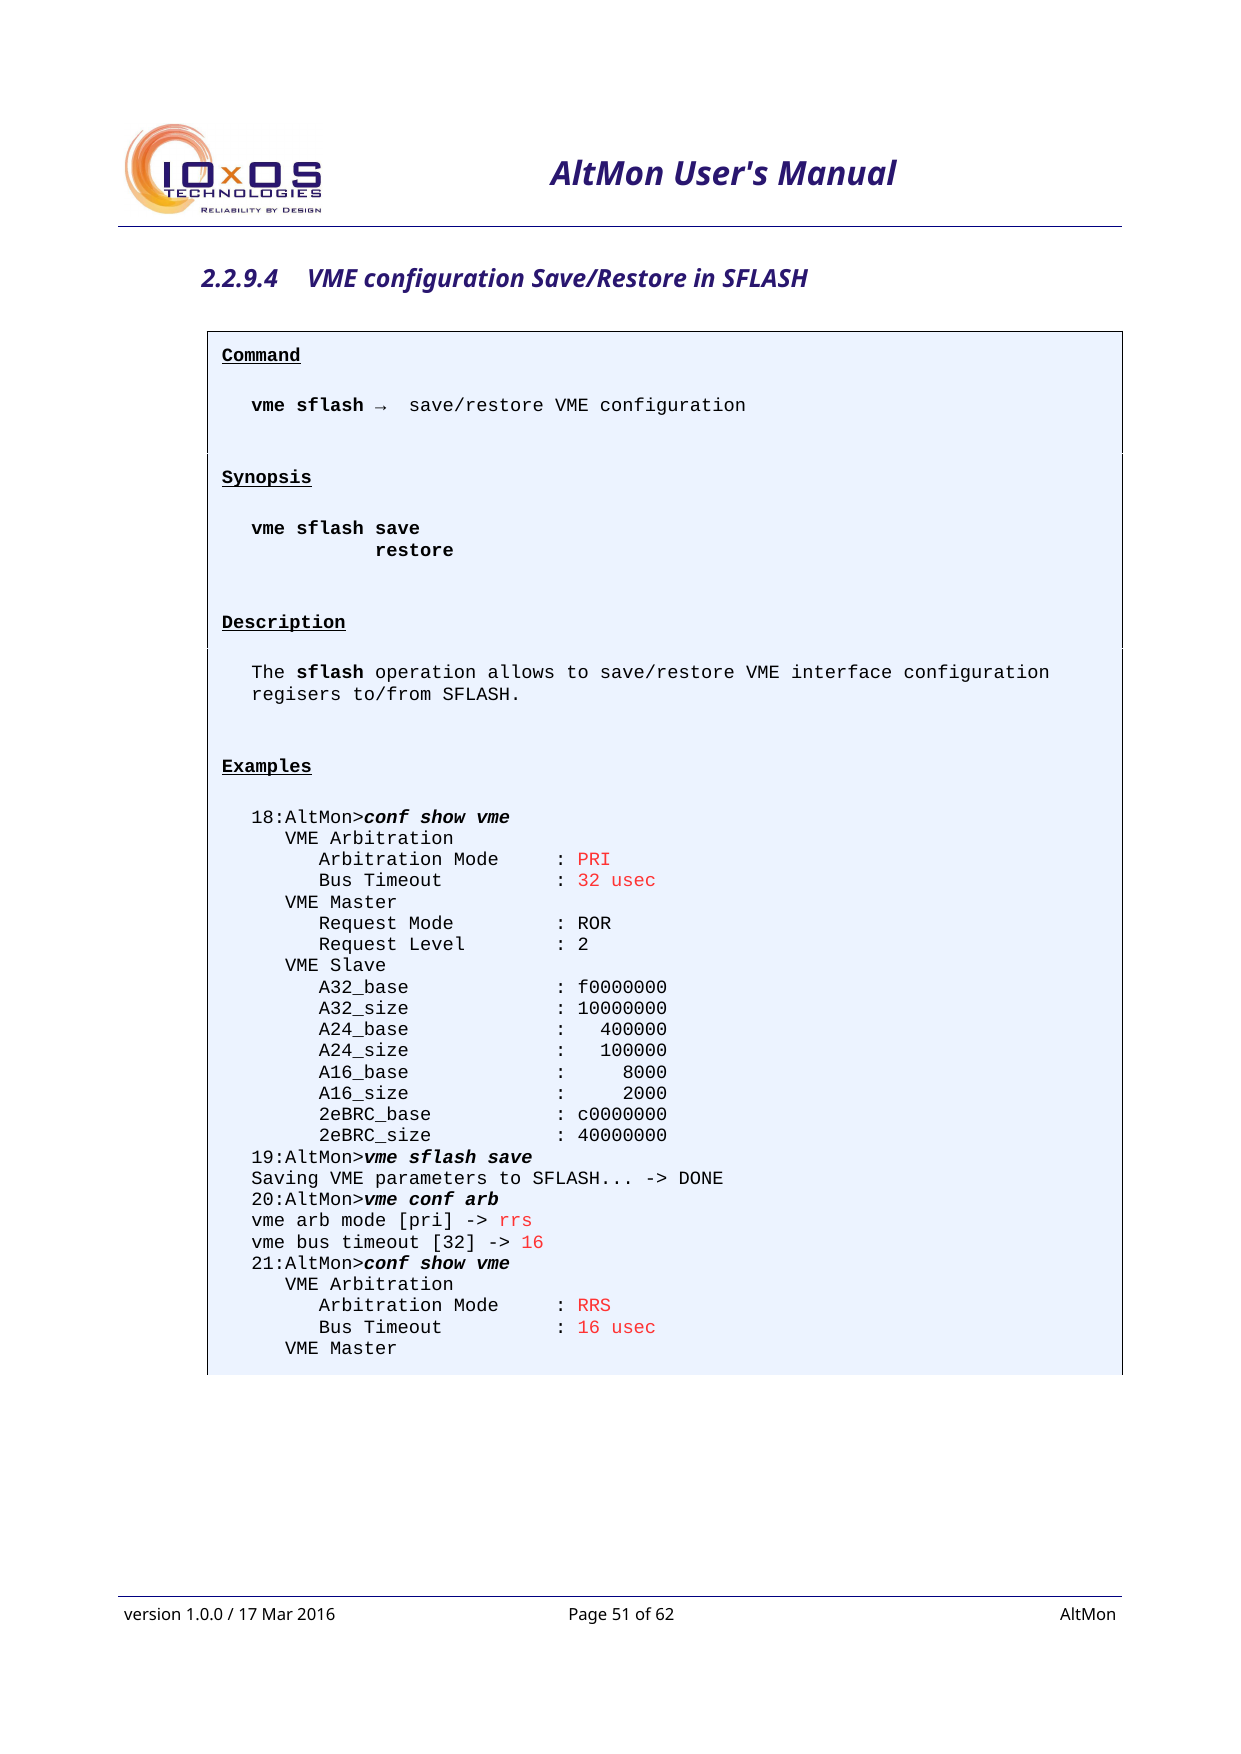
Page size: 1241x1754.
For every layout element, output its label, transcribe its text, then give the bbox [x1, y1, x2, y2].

text A16_size : 2000 [208, 1084, 1122, 1105]
text Request Mode : ROR [208, 914, 1122, 935]
text vme sflash → save/restore VME configuration [208, 381, 1122, 417]
text vme arb mode [pri] -> rrs [208, 1211, 1122, 1232]
text A24_size : 100000 [208, 1041, 1122, 1062]
picture [123, 123, 323, 217]
text VME Master [208, 892, 1122, 914]
text 21:AltMon>conf show vme [208, 1254, 1122, 1275]
text Bus Timeout : 16 usec [208, 1317, 1122, 1339]
text Bus Timeout : 32 usec [208, 871, 1122, 892]
text 2eBRC_size : 40000000 [208, 1126, 1122, 1147]
text Arbitration Mode : RRS [208, 1296, 1122, 1317]
text 20:AltMon>vme conf arb [208, 1190, 1122, 1211]
text A32_base : f0000000 [208, 977, 1122, 999]
text A16_base : 8000 [208, 1062, 1122, 1084]
text restore [208, 540, 1122, 562]
subtitle Examples [208, 742, 1122, 793]
text A32_size : 10000000 [208, 999, 1122, 1020]
subtitle Description [208, 598, 1122, 648]
text VME Slave [208, 956, 1122, 977]
text The sflash operation allows to save/restore VME interface configuration regisers to/from SFLASH. [208, 648, 1122, 706]
text 18:AltMon>conf show vme [208, 793, 1122, 829]
text Saving VME parameters to SFLASH... -> DONE [208, 1169, 1122, 1190]
text Command [208, 332, 1122, 381]
subtitle Synopsis [208, 453, 1122, 504]
text A24_base : 400000 [208, 1020, 1122, 1041]
text Request Level : 2 [208, 935, 1122, 956]
text VME Arbitration [208, 829, 1122, 850]
text 19:AltMon>vme sflash save [208, 1147, 1122, 1169]
text vme sflash save [208, 504, 1122, 540]
text VME Arbitration [208, 1275, 1122, 1296]
text VME Master [208, 1339, 1122, 1375]
text vme bus timeout [32] -> 16 [208, 1232, 1122, 1254]
subtitle VME configuration Save/Restore in SFLASH [195, 261, 1122, 295]
text 2eBRC_base : c0000000 [208, 1105, 1122, 1126]
text Arbitration Mode : PRI [208, 850, 1122, 871]
